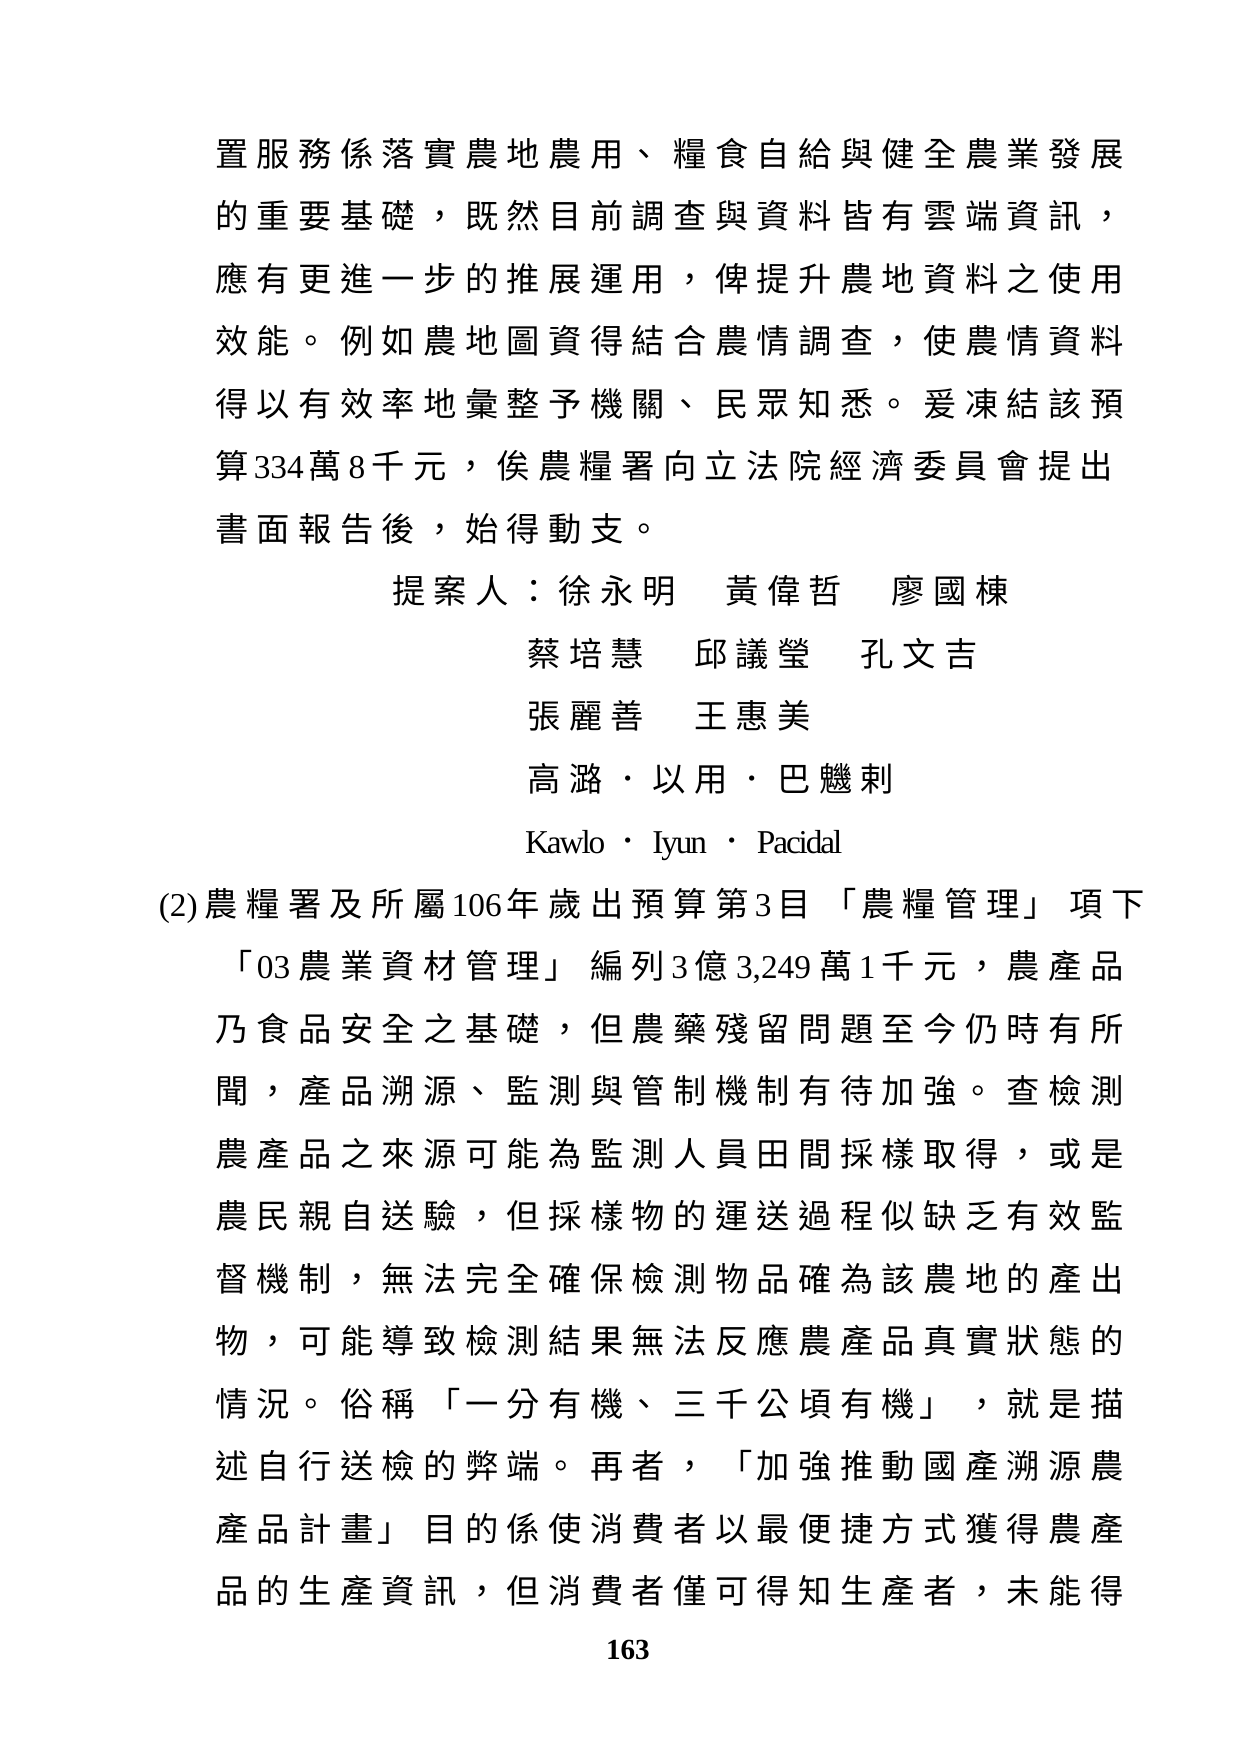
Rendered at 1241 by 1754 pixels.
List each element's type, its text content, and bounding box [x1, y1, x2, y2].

list 置服務係落實農地農用、糧食自給與健全農業發展的重要基礎，既然目前調查與資料皆有雲端資訊，應有更進一步的推展運用，俾提升農地資料之使用效能。例如農地圖資得結合農情調查，使農情資料得以有效率地彙整予機關、民眾知悉。爰凍結該預算334萬8千元，俟農糧署向立法院經濟委員會提出書面報告後，始得動支。 [150, 110, 1148, 548]
text 提案人：徐永明 黃偉哲 廖國棟 蔡培慧 邱議瑩 孔文吉 張麗善 王惠美 高潞．以用．巴魕剌Kawlo．Iyun．Pacidal [384, 548, 1044, 860]
list 農糧署及所屬106年歲出預算第3目「農糧管理」項下「03農業資材管理」編列3億3,249萬1千元，農產品乃食品安全之基礎，但農藥殘留問題至今仍時有所聞，產品溯源、監測與管制機制有待加強。查檢測農產品之來源可能為監測人員田間採樣取得，或是農民親自送驗，但採樣物的運送過程似缺乏有效監督機制，無法完全確保檢測物品確為該農地的產出物，可能導致檢測結果無法反應農產品真實狀態的情況。俗稱「一分有機、三千公頃有機」，就是描述自行送檢的弊端。再者，「加強推動國產溯源農產品計畫」目的係使消費者以最便捷方式獲得農產品的生產資訊，但消費者僅可得知生產者，未能得 [150, 860, 1148, 1610]
